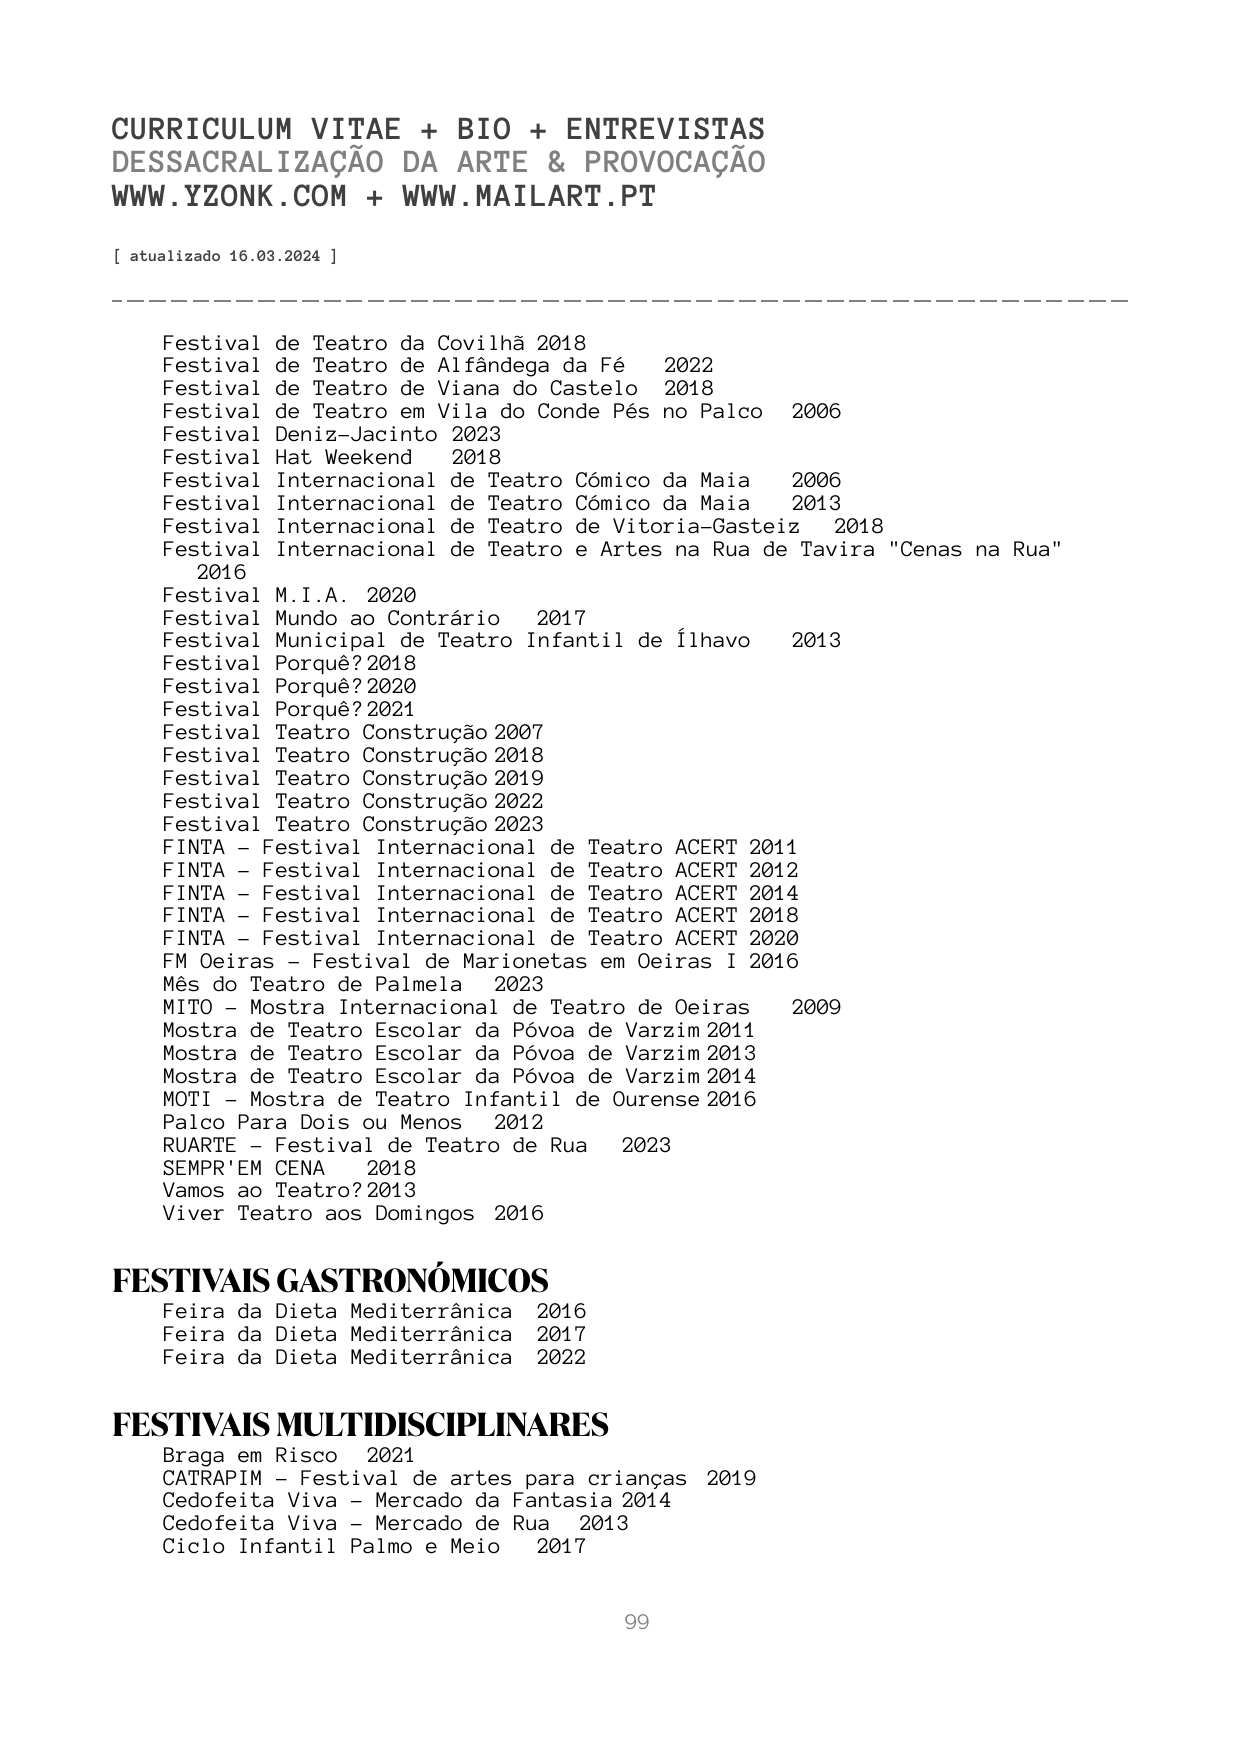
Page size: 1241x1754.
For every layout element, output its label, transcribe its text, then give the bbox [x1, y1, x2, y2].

list FINTA - Festival Internacional de Teatro ACERT 2014 [163, 881, 1128, 904]
subtitle FESTIVAIS MULTIDISCIPLINARES [112, 1410, 1128, 1443]
list Cedofeita Viva - Mercado da Fantasia 2014 [163, 1489, 1128, 1512]
list RUARTE – Festival de Teatro de Rua 2023 [163, 1133, 1128, 1156]
list Festival Internacional de Teatro e Artes na Rua de Tavira "Cenas na Rua" 2016 [163, 537, 1128, 583]
list Festival de Teatro da Covilhã 2018 [163, 331, 1128, 354]
list Festival Teatro Construção 2019 [163, 767, 1128, 789]
list MOTI - Mostra de Teatro Infantil de Ourense 2016 [163, 1087, 1128, 1110]
list Festival Deniz-Jacinto 2023 [163, 423, 1128, 446]
list Festival de Teatro de Alfândega da Fé 2022 [163, 354, 1128, 377]
list Festival de Teatro de Viana do Castelo 2018 [163, 377, 1128, 400]
list Festival de Teatro em Vila do Conde Pés no Palco 2006 [163, 400, 1128, 423]
list Festival Teatro Construção 2023 [163, 812, 1128, 835]
list Festival Teatro Construção 2022 [163, 789, 1128, 812]
list Festival Internacional de Teatro Cómico da Maia 2006 [163, 469, 1128, 492]
list Feira da Dieta Mediterrânica 2016 [163, 1300, 1128, 1323]
list Festival Porquê? 2018 [163, 652, 1128, 675]
list Festival Internacional de Teatro Cómico da Maia 2013 [163, 492, 1128, 514]
list Festival Porquê? 2021 [163, 698, 1128, 721]
list Vamos ao Teatro? 2013 [163, 1179, 1128, 1202]
list FINTA - Festival Internacional de Teatro ACERT 2011 [163, 835, 1128, 858]
list SEMPR'EM CENA 2018 [163, 1156, 1128, 1179]
list Braga em Risco 2021 [163, 1443, 1128, 1466]
list FINTA - Festival Internacional de Teatro ACERT 2012 [163, 858, 1128, 881]
list MITO - Mostra Internacional de Teatro de Oeiras 2009 [163, 996, 1128, 1019]
list Cedofeita Viva - Mercado de Rua 2013 [163, 1512, 1128, 1535]
list Festival Hat Weekend 2018 [163, 446, 1128, 469]
list Mostra de Teatro Escolar da Póvoa de Varzim 2014 [163, 1064, 1128, 1087]
list Ciclo Infantil Palmo e Meio 2017 [163, 1535, 1128, 1558]
list Feira da Dieta Mediterrânica 2022 [163, 1346, 1128, 1368]
list Mostra de Teatro Escolar da Póvoa de Varzim 2011 [163, 1019, 1128, 1042]
list Festival Teatro Construção 2007 [163, 721, 1128, 744]
list FM Oeiras - Festival de Marionetas em Oeiras I 2016 [163, 950, 1128, 973]
list Festival Teatro Construção 2018 [163, 744, 1128, 767]
list Festival Porquê? 2020 [163, 675, 1128, 698]
subtitle FESTIVAIS GASTRONÓMICOS [112, 1266, 1128, 1300]
list FINTA - Festival Internacional de Teatro ACERT 2018 [163, 904, 1128, 927]
list Festival Mundo ao Contrário 2017 [163, 606, 1128, 629]
list Viver Teatro aos Domingos 2016 [163, 1202, 1128, 1225]
list Palco Para Dois ou Menos 2012 [163, 1110, 1128, 1133]
list Feira da Dieta Mediterrânica 2017 [163, 1323, 1128, 1346]
list Festival M.I.A. 2020 [163, 583, 1128, 606]
list FINTA - Festival Internacional de Teatro ACERT 2020 [163, 927, 1128, 950]
list Mês do Teatro de Palmela 2023 [163, 973, 1128, 996]
list Festival Municipal de Teatro Infantil de Ílhavo 2013 [163, 629, 1128, 652]
list Festival Internacional de Teatro de Vitoria-Gasteiz 2018 [163, 514, 1128, 537]
list Mostra de Teatro Escolar da Póvoa de Varzim 2013 [163, 1042, 1128, 1064]
list CATRAPIM - Festival de artes para crianças 2019 [163, 1466, 1128, 1489]
